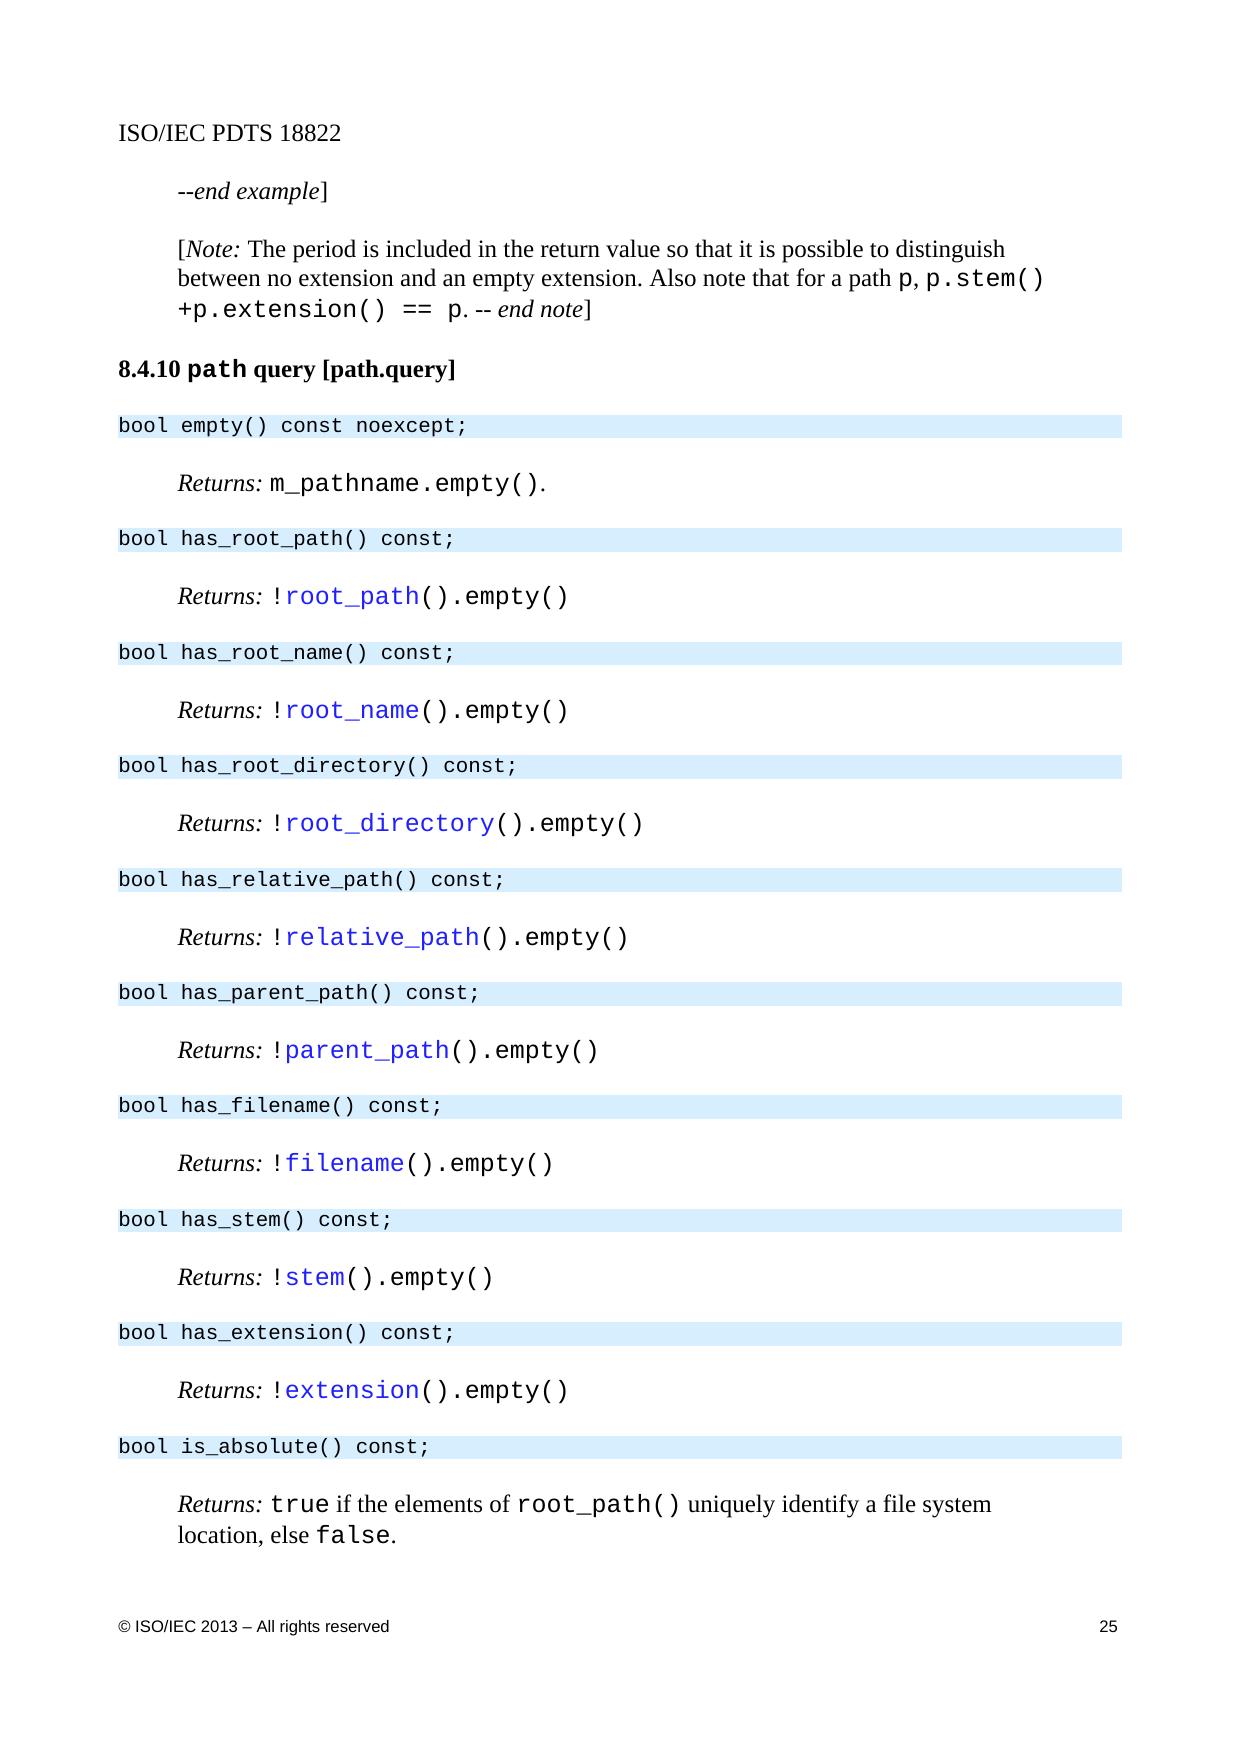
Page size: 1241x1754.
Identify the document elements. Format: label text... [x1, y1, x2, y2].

text bool has_stem() const; [118, 1209, 1122, 1232]
text bool empty() const noexcept; [118, 415, 1122, 438]
text Returns: !root_name().empty() [177, 695, 1063, 726]
text Returns: !filename().empty() [177, 1148, 1063, 1179]
subtitle 8.4.10 path query [path.query] [118, 354, 1122, 385]
text Returns: true if the elements of root_path() uniquely identify a file system location, else false. [177, 1489, 1063, 1551]
text bool has_root_name() const; [118, 642, 1122, 665]
text Returns: !parent_path().empty() [177, 1035, 1063, 1066]
text Returns: !root_directory().empty() [177, 808, 1063, 839]
text Returns: !relative_path().empty() [177, 922, 1063, 952]
text Returns: !root_path().empty() [177, 581, 1063, 612]
text bool has_extension() const; [118, 1322, 1122, 1346]
text bool has_relative_path() const; [118, 868, 1122, 892]
text bool has_root_path() const; [118, 528, 1122, 552]
text Returns: !extension().empty() [177, 1375, 1063, 1406]
text bool has_filename() const; [118, 1095, 1122, 1119]
text bool is_absolute() const; [118, 1436, 1122, 1459]
text bool has_root_directory() const; [118, 755, 1122, 779]
text --end example] [177, 176, 1063, 205]
text bool has_parent_path() const; [118, 982, 1122, 1006]
text Returns: m_pathname.empty(). [177, 468, 1063, 499]
text [Note: The period is included in the return value so that it is possible to distinguish between no extension and an empty extension. Also note that for a path p, p.stem()+p.extension() == p. -- end note] [177, 234, 1063, 325]
text Returns: !stem().empty() [177, 1262, 1063, 1293]
